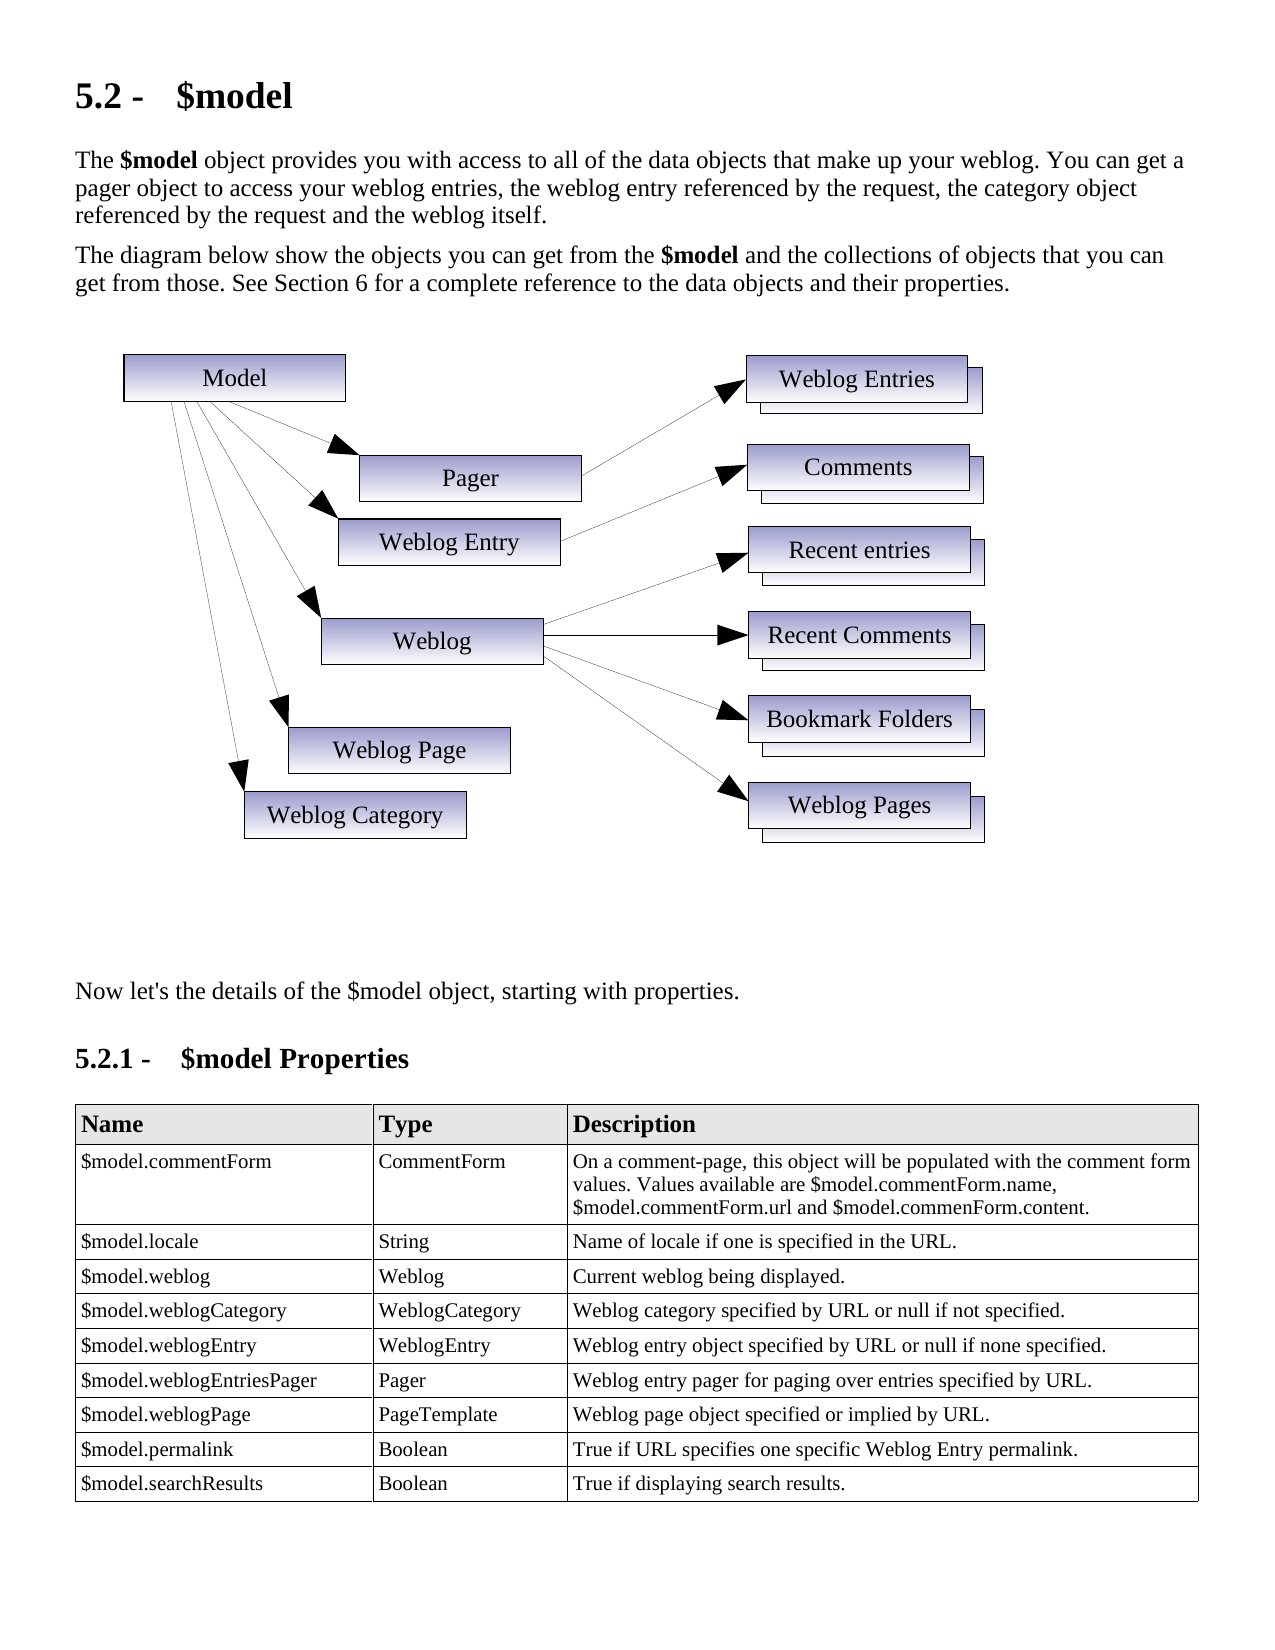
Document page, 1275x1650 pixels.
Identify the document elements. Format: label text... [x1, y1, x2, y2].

table_cell String [374, 1225, 567, 1259]
table_header Type [374, 1105, 567, 1144]
table_cell $model.weblogPage [76, 1398, 372, 1432]
table_cell Pager [374, 1364, 567, 1397]
subtitle $model [75, 75, 1200, 116]
table_cell On a comment-page, this object will be populated with the comment form values. Values available are $model.commentForm.name, $model.commentForm.url and $model.commenForm.content. [568, 1145, 1198, 1224]
table_cell Weblog entry pager for paging over entries specified by URL. [568, 1364, 1198, 1397]
table_cell $model.weblogCategory [76, 1294, 372, 1328]
table_cell True if URL specifies one specific Weblog Entry permalink. [568, 1433, 1198, 1466]
table_cell Weblog [374, 1260, 567, 1293]
table_cell $model.weblog [76, 1260, 372, 1293]
table_cell $model.permalink [76, 1433, 372, 1466]
table_cell Current weblog being displayed. [568, 1260, 1198, 1293]
table_cell WeblogEntry [374, 1329, 567, 1363]
table_cell $model.weblogEntry [76, 1329, 372, 1363]
table_cell Weblog page object specified or implied by URL. [568, 1398, 1198, 1432]
table_header Name [76, 1105, 372, 1144]
table_cell PageTemplate [374, 1398, 567, 1432]
table_cell Name of locale if one is specified in the URL. [568, 1225, 1198, 1259]
text Now let's the details of the $model object, starting with properties. [75, 977, 1200, 1005]
table_cell $model.commentForm [76, 1145, 372, 1224]
table_cell $model.weblogEntriesPager [76, 1364, 372, 1397]
table_cell CommentForm [374, 1145, 567, 1224]
subtitle $model Properties [75, 1043, 1200, 1075]
text The $model object provides you with access to all of the data objects that make up your weblog. You can get a pager object to access your weblog entries, the weblog entry referenced by the request, the category object referenced by the request and the weblog itself. [75, 146, 1200, 229]
table_cell WeblogCategory [374, 1294, 567, 1328]
table_header Description [568, 1105, 1198, 1144]
table_cell Weblog category specified by URL or null if not specified. [568, 1294, 1198, 1328]
table_cell Weblog entry object specified by URL or null if none specified. [568, 1329, 1198, 1363]
text The diagram below show the objects you can get from the $model and the collections of objects that you can get from those. See Section 6 for a complete reference to the data objects and their properties. [75, 242, 1200, 297]
table_cell Boolean [374, 1433, 567, 1466]
table_cell Boolean [374, 1467, 567, 1501]
table_cell True if displaying search results. [568, 1467, 1198, 1501]
table_cell $model.locale [76, 1225, 372, 1259]
table_cell $model.searchResults [76, 1467, 372, 1501]
